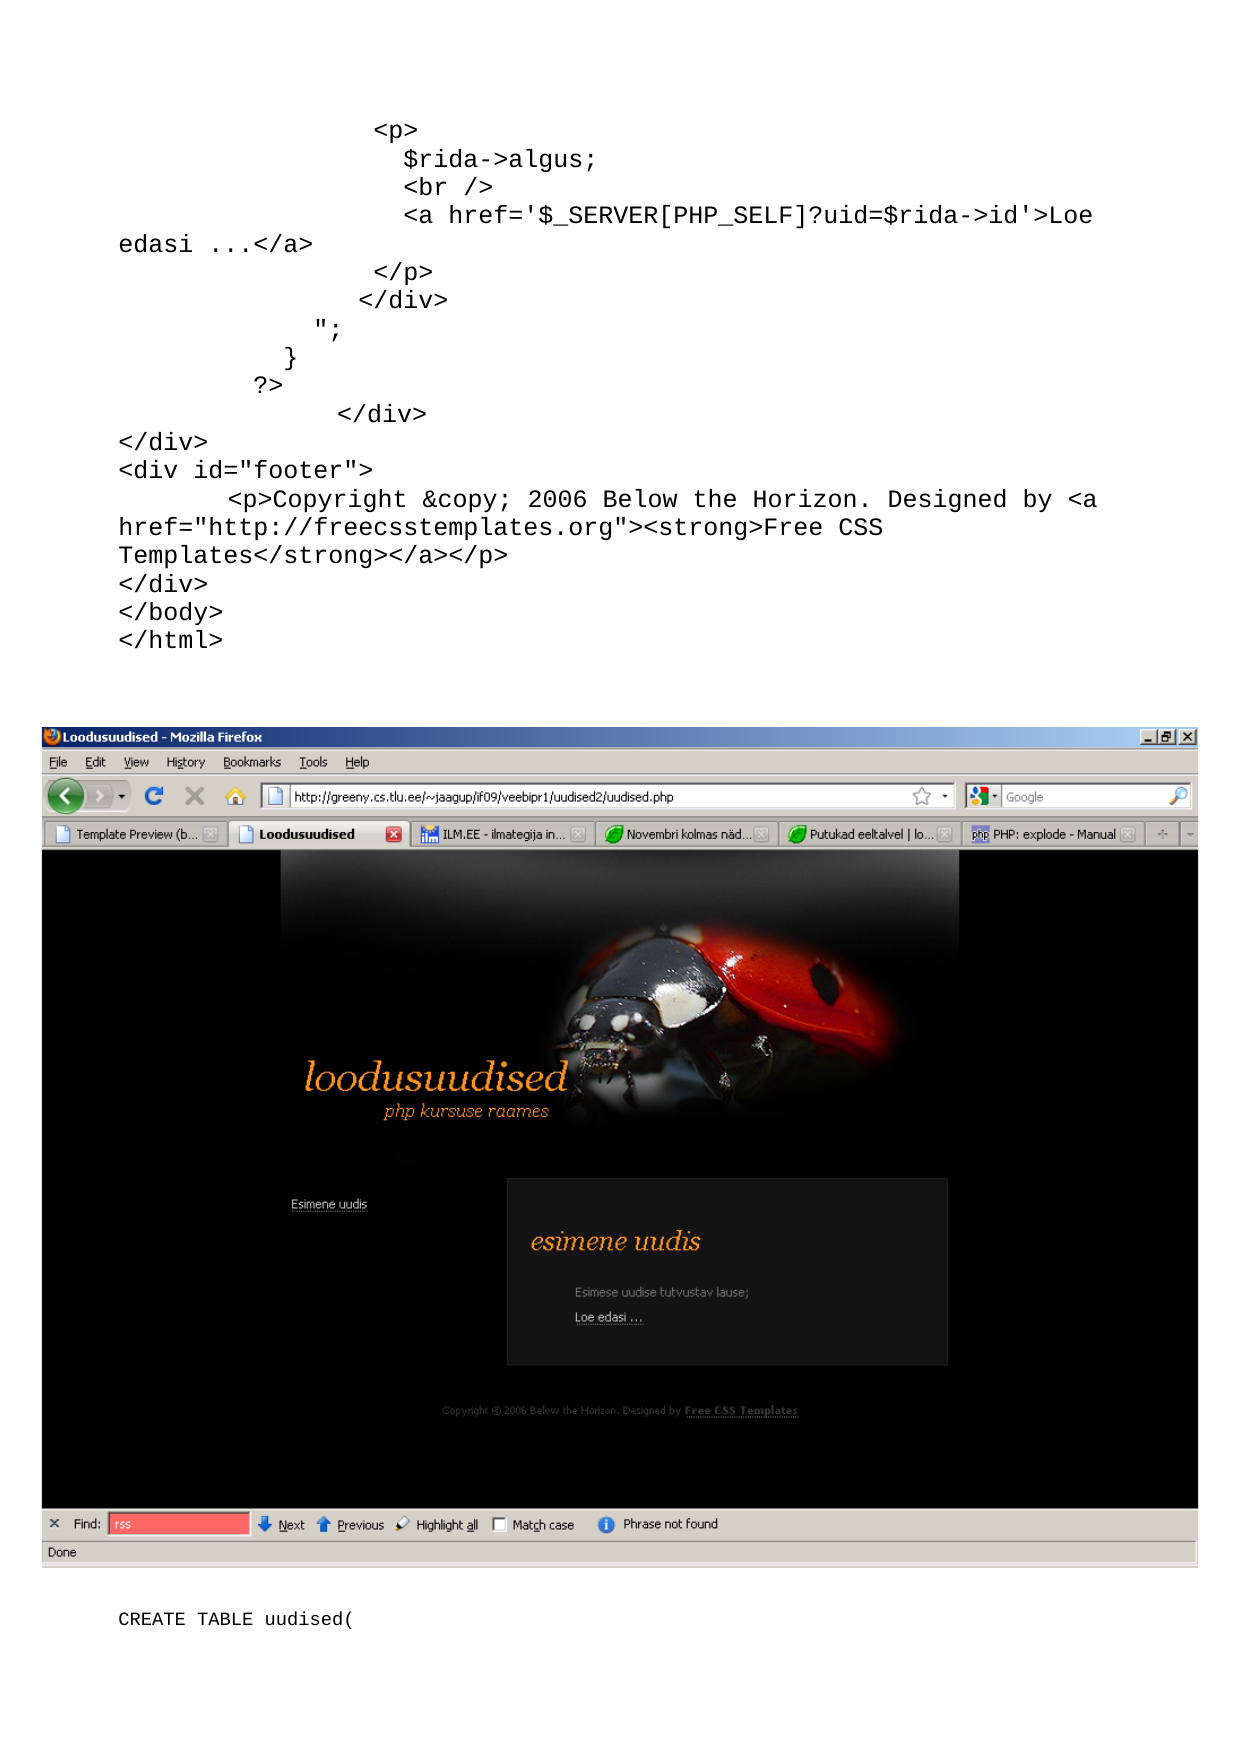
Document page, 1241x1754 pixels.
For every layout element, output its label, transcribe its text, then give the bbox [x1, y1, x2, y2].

text ?> [118, 373, 1122, 401]
text $rida->algus; [118, 146, 1122, 175]
picture [41, 727, 1199, 1568]
text </div> [118, 430, 1122, 458]
text </body> [118, 600, 1122, 628]
text </div> [118, 288, 1122, 316]
text <br /> [118, 175, 1122, 203]
text "; [118, 316, 1122, 345]
text </div> [118, 401, 1122, 430]
text </div> [118, 571, 1122, 600]
text </html> [118, 628, 1122, 656]
text <p>Copyright &copy; 2006 Below the Horizon. Designed by <a href="http://freecsstemplates.org"><strong>Free CSS Templates</strong></a></p> [118, 486, 1122, 571]
text <a href='$_SERVER[PHP_SELF]?uid=$rida->id'>Loe edasi ...</a> [118, 203, 1122, 260]
text } [118, 345, 1122, 373]
text <div id="footer"> [118, 458, 1122, 486]
text </p> [118, 260, 1122, 288]
text CREATE TABLE uudised( [118, 1610, 1122, 1631]
text <p> [118, 118, 1122, 146]
